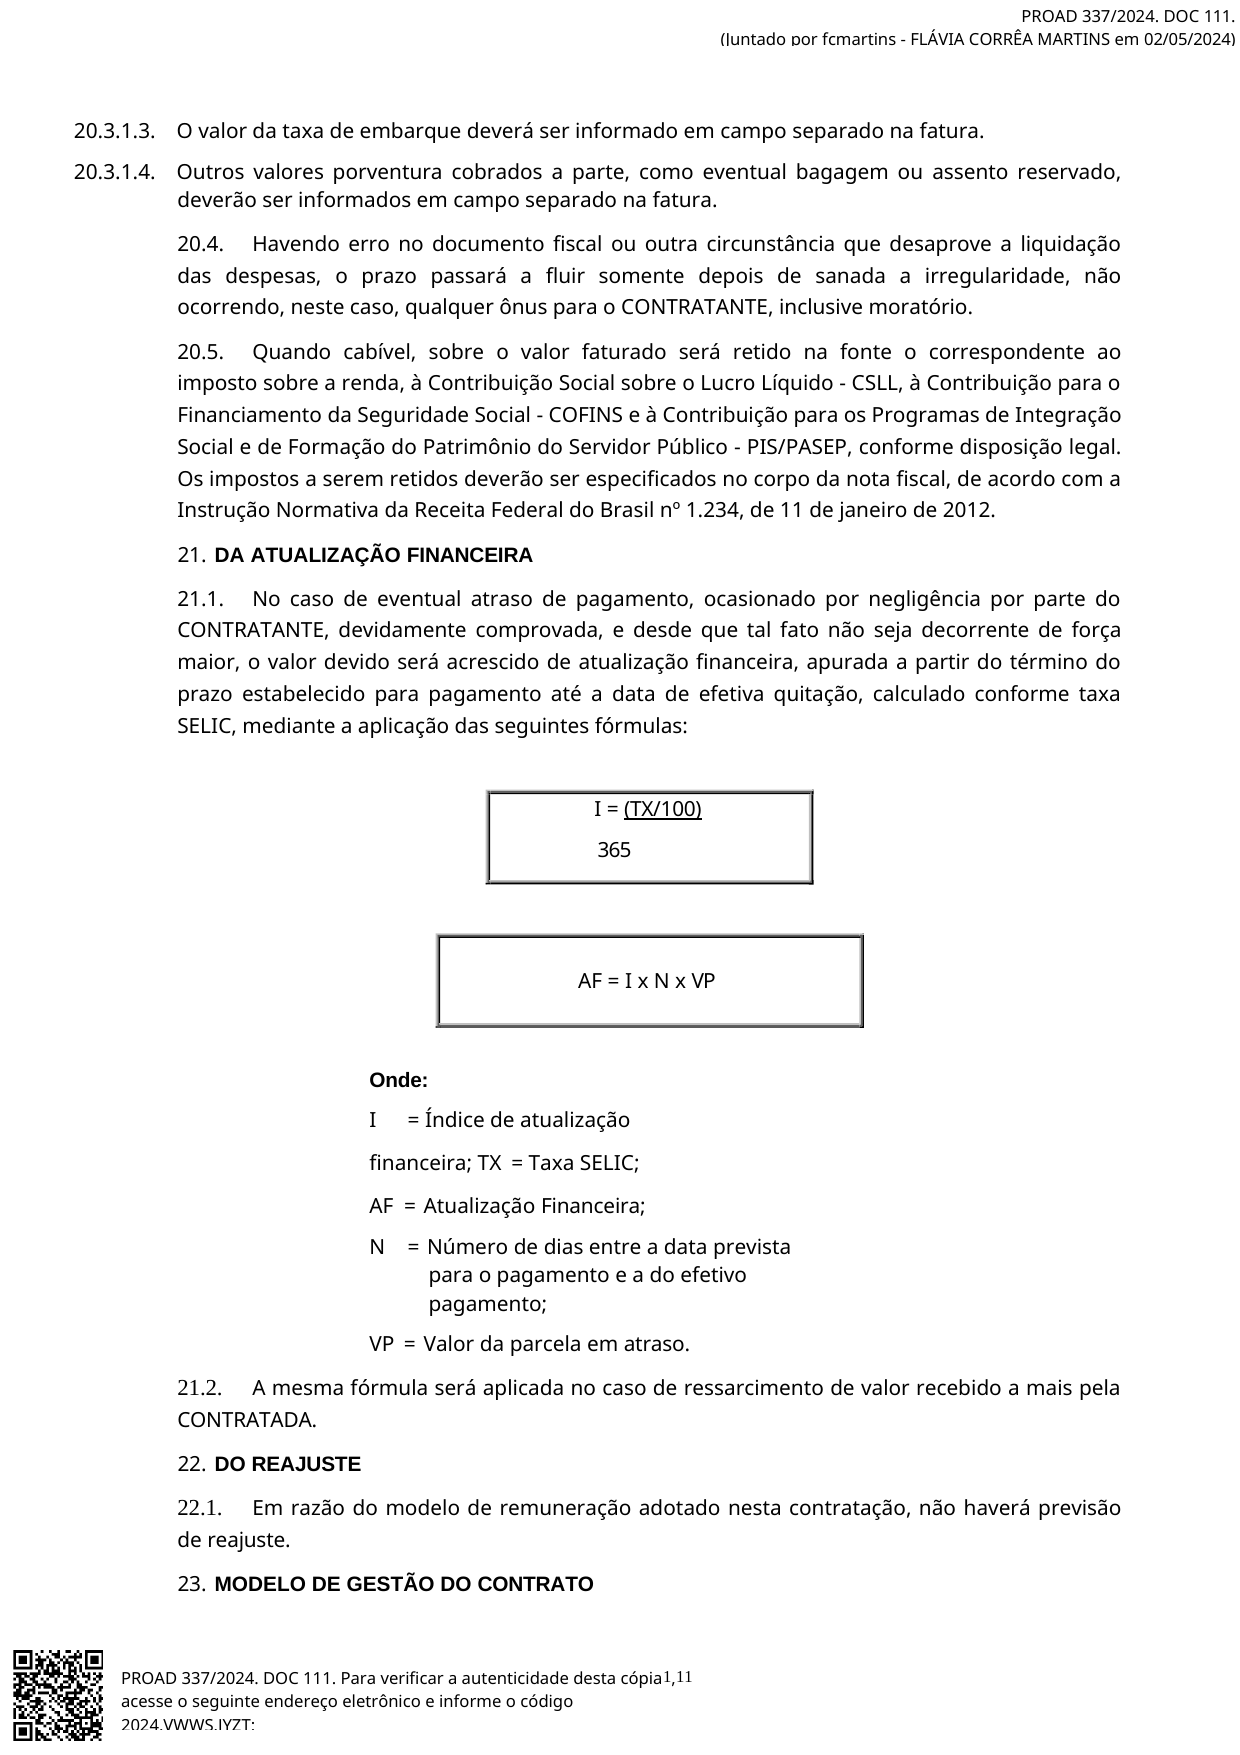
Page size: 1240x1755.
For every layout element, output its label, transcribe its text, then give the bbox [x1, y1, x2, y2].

text N = Número de dias entre a data prevista para o pagamento e a do efetivo pagamento; [369, 1232, 836, 1317]
list MODELO DE GESTÃO DO CONTRATO [177, 1569, 1239, 1598]
list Em razão do modelo de remuneração adotado nesta contratação, não haverá previsão de reajuste. [177, 1493, 1122, 1554]
list Havendo erro no documento fiscal ou outra circunstância que desaprove a liquidação das despesas, o prazo passará a fluir somente depois de sanada a irregularidade, não ocorrendo, neste caso, qualquer ônus para o CONTRATANTE, inclusive moratório. [177, 229, 1122, 321]
list DO REAJUSTE [177, 1449, 1239, 1478]
text AF = Atualização Financeira; [369, 1191, 1239, 1219]
text VP = Valor da parcela em atraso. [369, 1329, 1239, 1358]
list DA ATUALIZAÇÃO FINANCEIRA [177, 540, 1239, 568]
list Quando cabível, sobre o valor faturado será retido na fonte o correspondente ao imposto sobre a renda, à Contribuição Social sobre o Lucro Líquido - CSLL, à Contribuição para o Financiamento da Seguridade Social - COFINS e à Contribuição para os Programas de Integração Social e de Formação do Patrimônio do Servidor Público - PIS/PASEP, conforme disposição legal. Os impostos a serem retidos deverão ser especificados no corpo da nota fiscal, de acordo com a Instrução Normativa da Receita Federal do Brasil nº 1.234, de 11 de janeiro de 2012. [177, 337, 1122, 524]
text I = Índice de atualização financeira; TX = Taxa SELIC; [369, 1105, 723, 1176]
list O valor da taxa de embarque deverá ser informado em campo separado na fatura. [74, 116, 1122, 144]
list Outros valores porventura cobrados a parte, como eventual bagagem ou assento reservado, deverão ser informados em campo separado na fatura. [74, 157, 1122, 214]
list No caso de eventual atraso de pagamento, ocasionado por negligência por parte do CONTRATANTE, devidamente comprovada, e desde que tal fato não seja decorrente de força maior, o valor devido será acrescido de atualização financeira, apurada a partir do término do prazo estabelecido para pagamento até a data de efetiva quitação, calculado conforme taxa SELIC, mediante a aplicação das seguintes fórmulas: [177, 584, 1122, 739]
text Onde: [369, 1068, 1239, 1092]
list A mesma fórmula será aplicada no caso de ressarcimento de valor recebido a mais pela CONTRATADA. [177, 1373, 1122, 1433]
